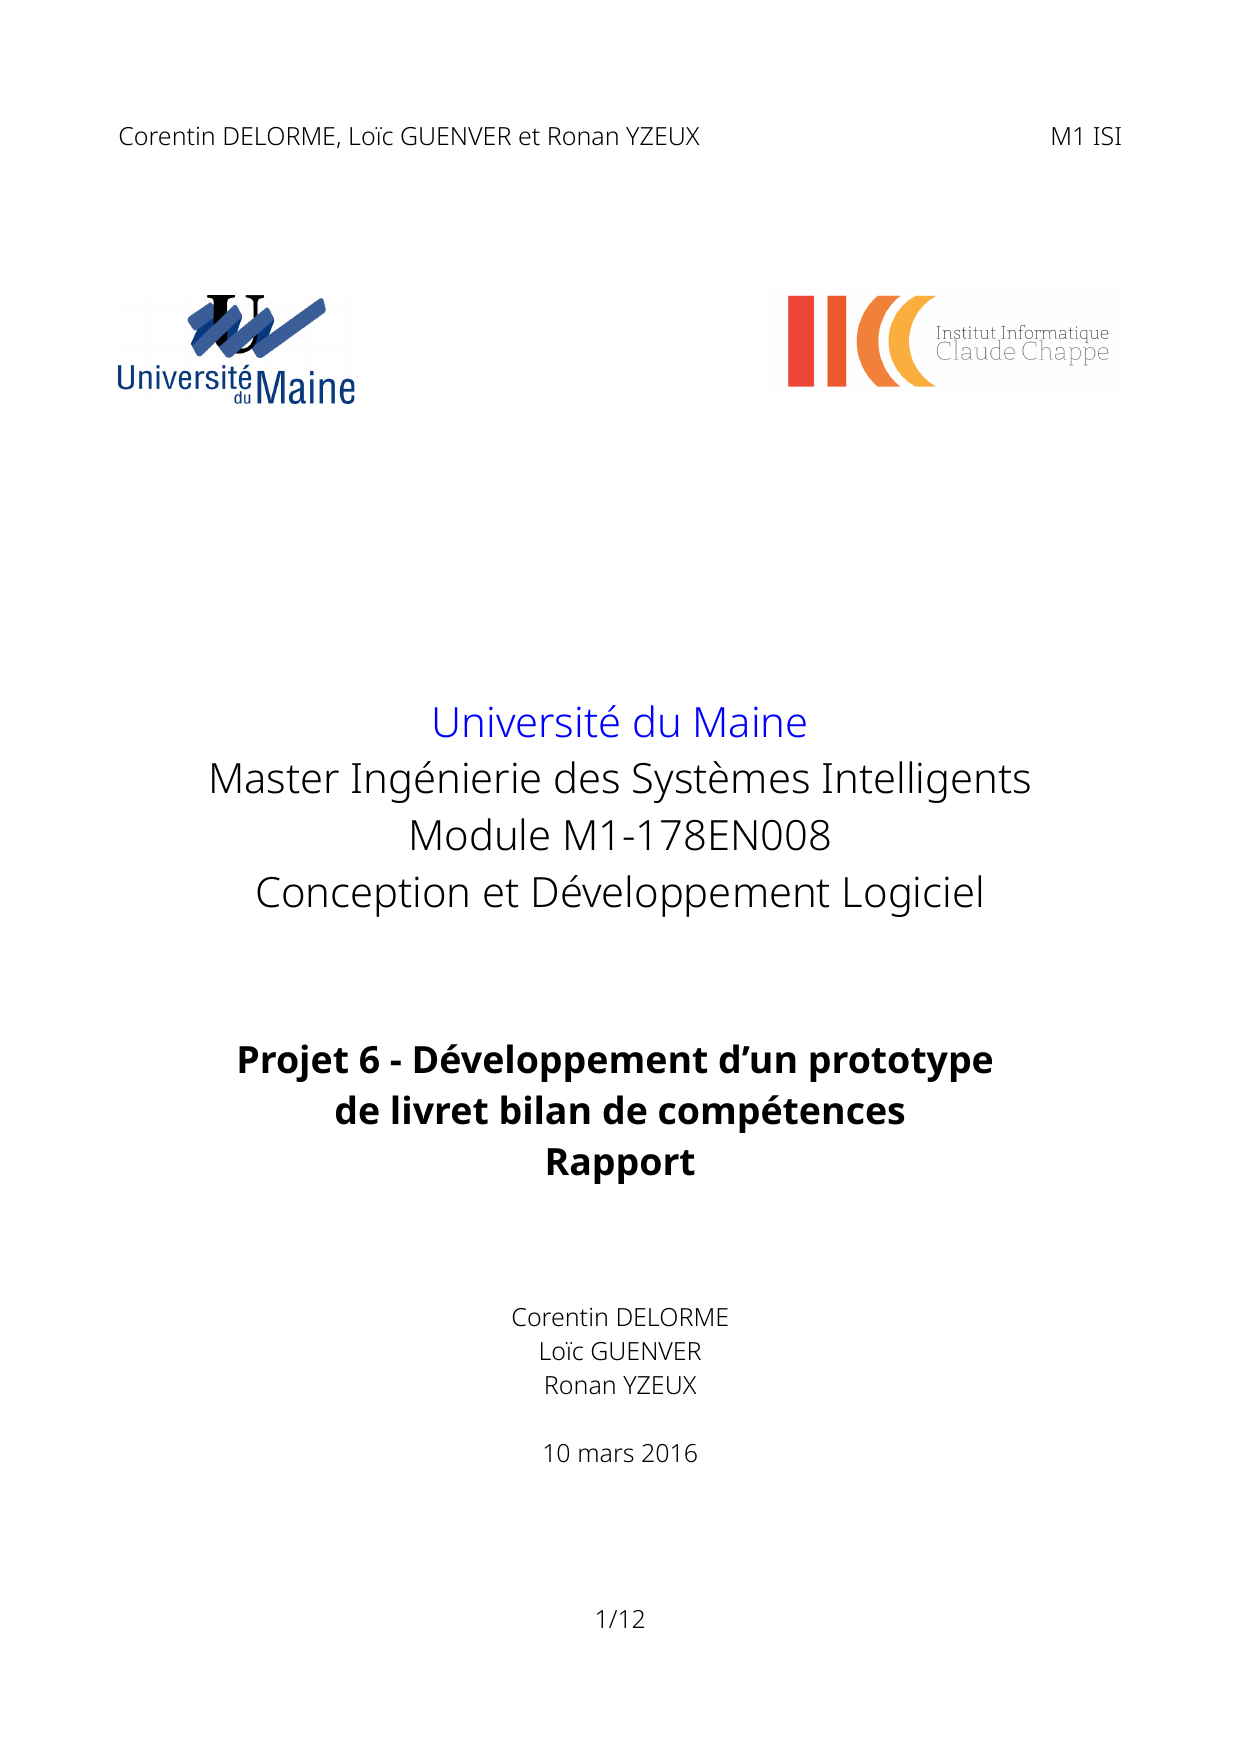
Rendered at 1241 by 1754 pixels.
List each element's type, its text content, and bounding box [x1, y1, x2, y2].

text Loïc GUENVER [118, 1334, 1122, 1368]
text Projet 6 - Développement d’un prototype [118, 1033, 1122, 1084]
text 10 mars 2016 [118, 1436, 1122, 1470]
text de livret bilan de compétences [118, 1084, 1122, 1135]
text Module M1-178EN008 [118, 806, 1122, 863]
text Ronan YZEUX [118, 1368, 1122, 1402]
text Master Ingénierie des Systèmes Intelligents [118, 749, 1122, 806]
picture [118, 295, 355, 404]
text Université du Maine [118, 693, 1122, 749]
text Rapport [118, 1135, 1122, 1186]
text Corentin DELORME [118, 1300, 1122, 1334]
text Conception et Développement Logiciel [118, 863, 1122, 920]
picture [767, 286, 1122, 397]
